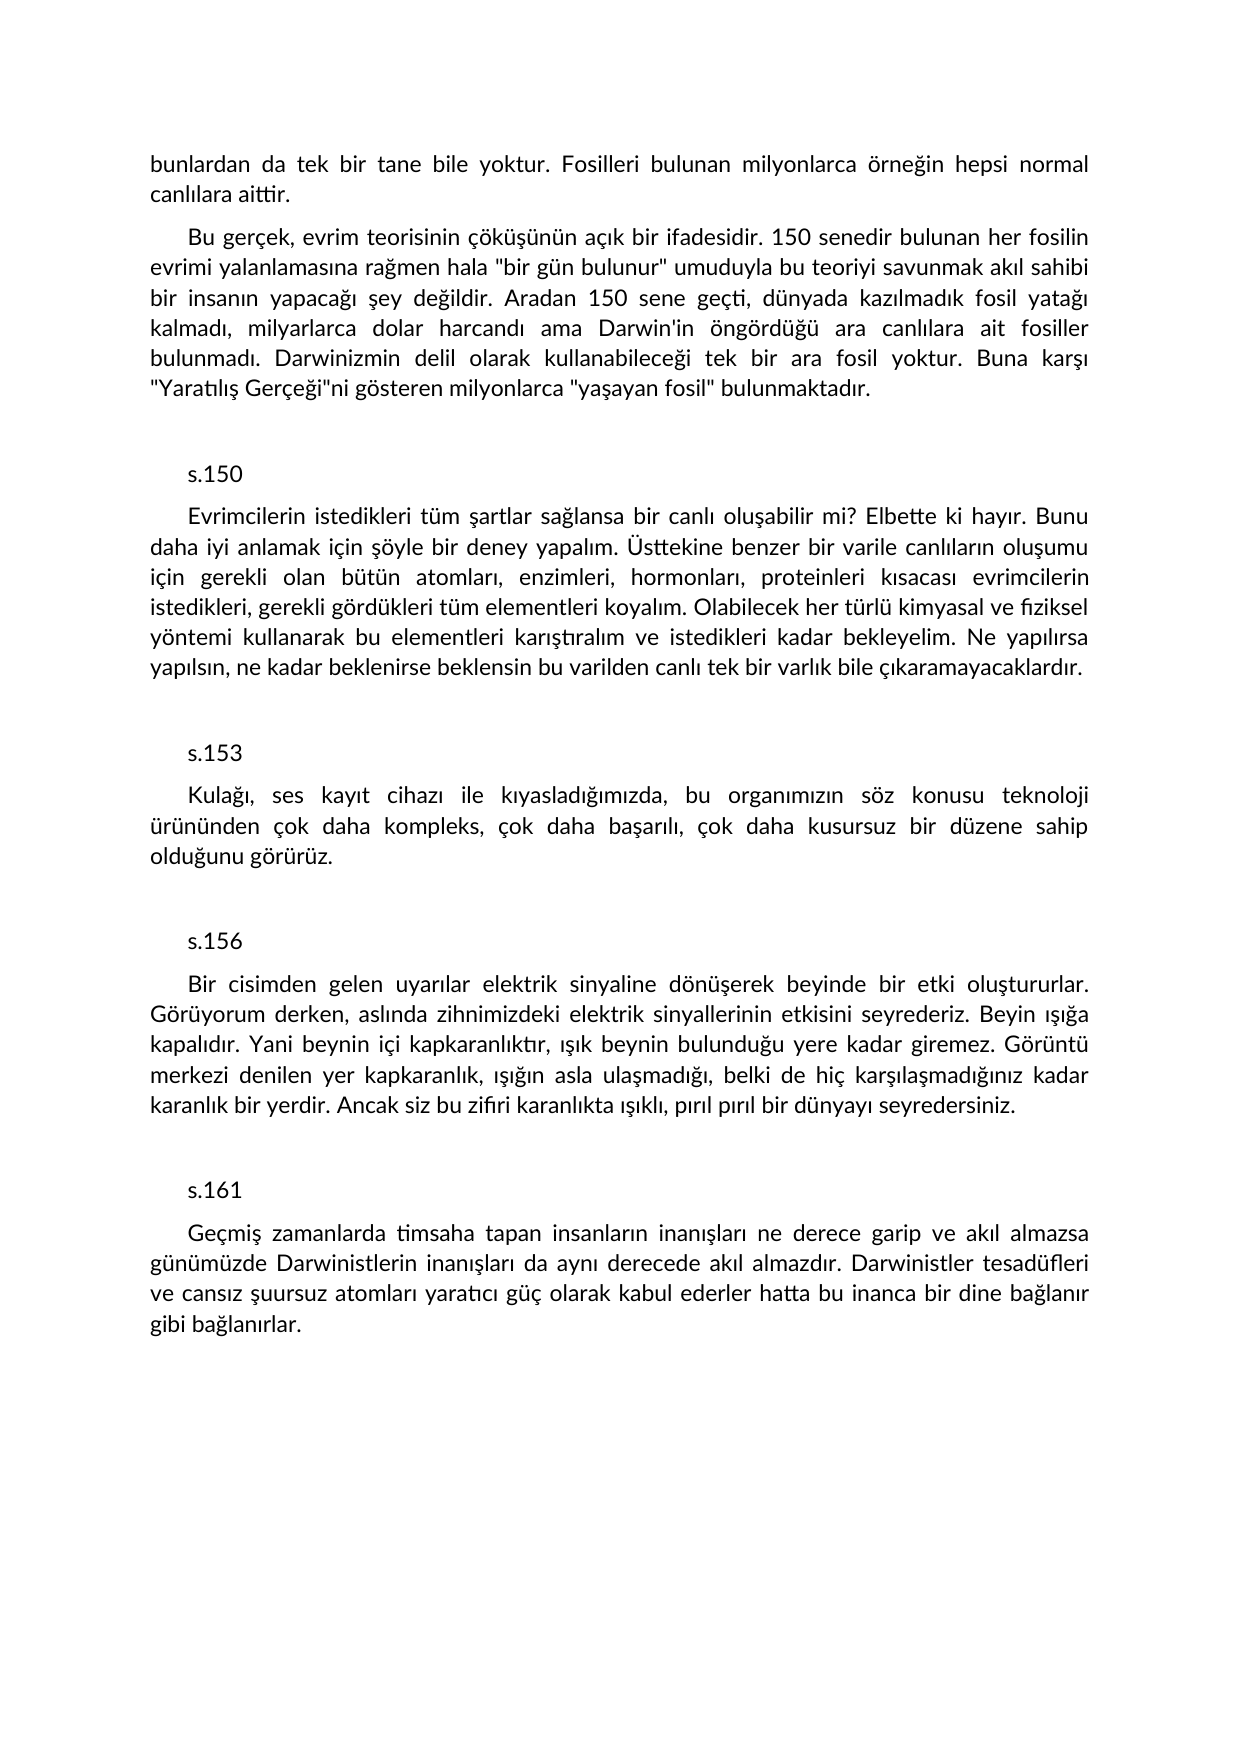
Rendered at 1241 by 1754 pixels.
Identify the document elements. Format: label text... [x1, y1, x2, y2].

text s.153 [150, 738, 1090, 766]
text s.150 [150, 459, 1090, 487]
text Evrimcilerin istedikleri tüm şartlar sağlansa bir canlı oluşabilir mi? Elbette ki hayır. Bunu daha iyi anlamak için şöyle bir deney yapalım. Üsttekine benzer bir varile canlıların oluşumu için gerekli olan bütün atomları, enzimleri, hormonları, proteinleri kısacası evrimcilerin istedikleri, gerekli gördükleri tüm elementleri koyalım. Olabilecek her türlü kimyasal ve fiziksel yöntemi kullanarak bu elementleri karıştıralım ve istedikleri kadar bekleyelim. Ne yapılırsa yapılsın, ne kadar beklenirse beklensin bu varilden canlı tek bir varlık bile çıkaramayacaklardır. [150, 502, 1090, 681]
text s.161 [150, 1176, 1090, 1203]
text Bu gerçek, evrim teorisinin çöküşünün açık bir ifadesidir. 150 senedir bulunan her fosilin evrimi yalanlamasına rağmen hala "bir gün bulunur" umuduyla bu teoriyi savunmak akıl sahibi bir insanın yapacağı şey değildir. Aradan 150 sene geçti, dünyada kazılmadık fosil yatağı kalmadı, milyarlarca dolar harcandı ama Darwin'in öngördüğü ara canlılara ait fosiller bulunmadı. Darwinizmin delil olarak kullanabileceği tek bir ara fosil yoktur. Buna karşı "Yaratılış Gerçeği"ni gösteren milyonlarca "yaşayan fosil" bulunmaktadır. [150, 223, 1090, 401]
text Bir cisimden gelen uyarılar elektrik sinyaline dönüşerek beyinde bir etki oluştururlar. Görüyorum derken, aslında zihnimizdeki elektrik sinyallerinin etkisini seyrederiz. Beyin ışığa kapalıdır. Yani beynin içi kapkaranlıktır, ışık beynin bulunduğu yere kadar giremez. Görüntü merkezi denilen yer kapkaranlık, ışığın asla ulaşmadığı, belki de hiç karşılaşmadığınız kadar karanlık bir yerdir. Ancak siz bu zifiri karanlıkta ışıklı, pırıl pırıl bir dünyayı seyredersiniz. [150, 970, 1090, 1118]
text Geçmiş zamanlarda timsaha tapan insanların inanışları ne derece garip ve akıl almazsa günümüzde Darwinistlerin inanışları da aynı derecede akıl almazdır. Darwinistler tesadüfleri ve cansız şuursuz atomları yaratıcı güç olarak kabul ederler hatta bu inanca bir dine bağlanır gibi bağlanırlar. [150, 1219, 1090, 1337]
text bunlardan da tek bir tane bile yoktur. Fosilleri bulunan milyonlarca örneğin hepsi normal canlılara aittir. [150, 150, 1090, 208]
text s.156 [150, 927, 1090, 954]
text Kulağı, ses kayıt cihazı ile kıyasladığımızda, bu organımızın söz konusu teknoloji ürününden çok daha kompleks, çok daha başarılı, çok daha kusursuz bir düzene sahip olduğunu görürüz. [150, 781, 1090, 869]
